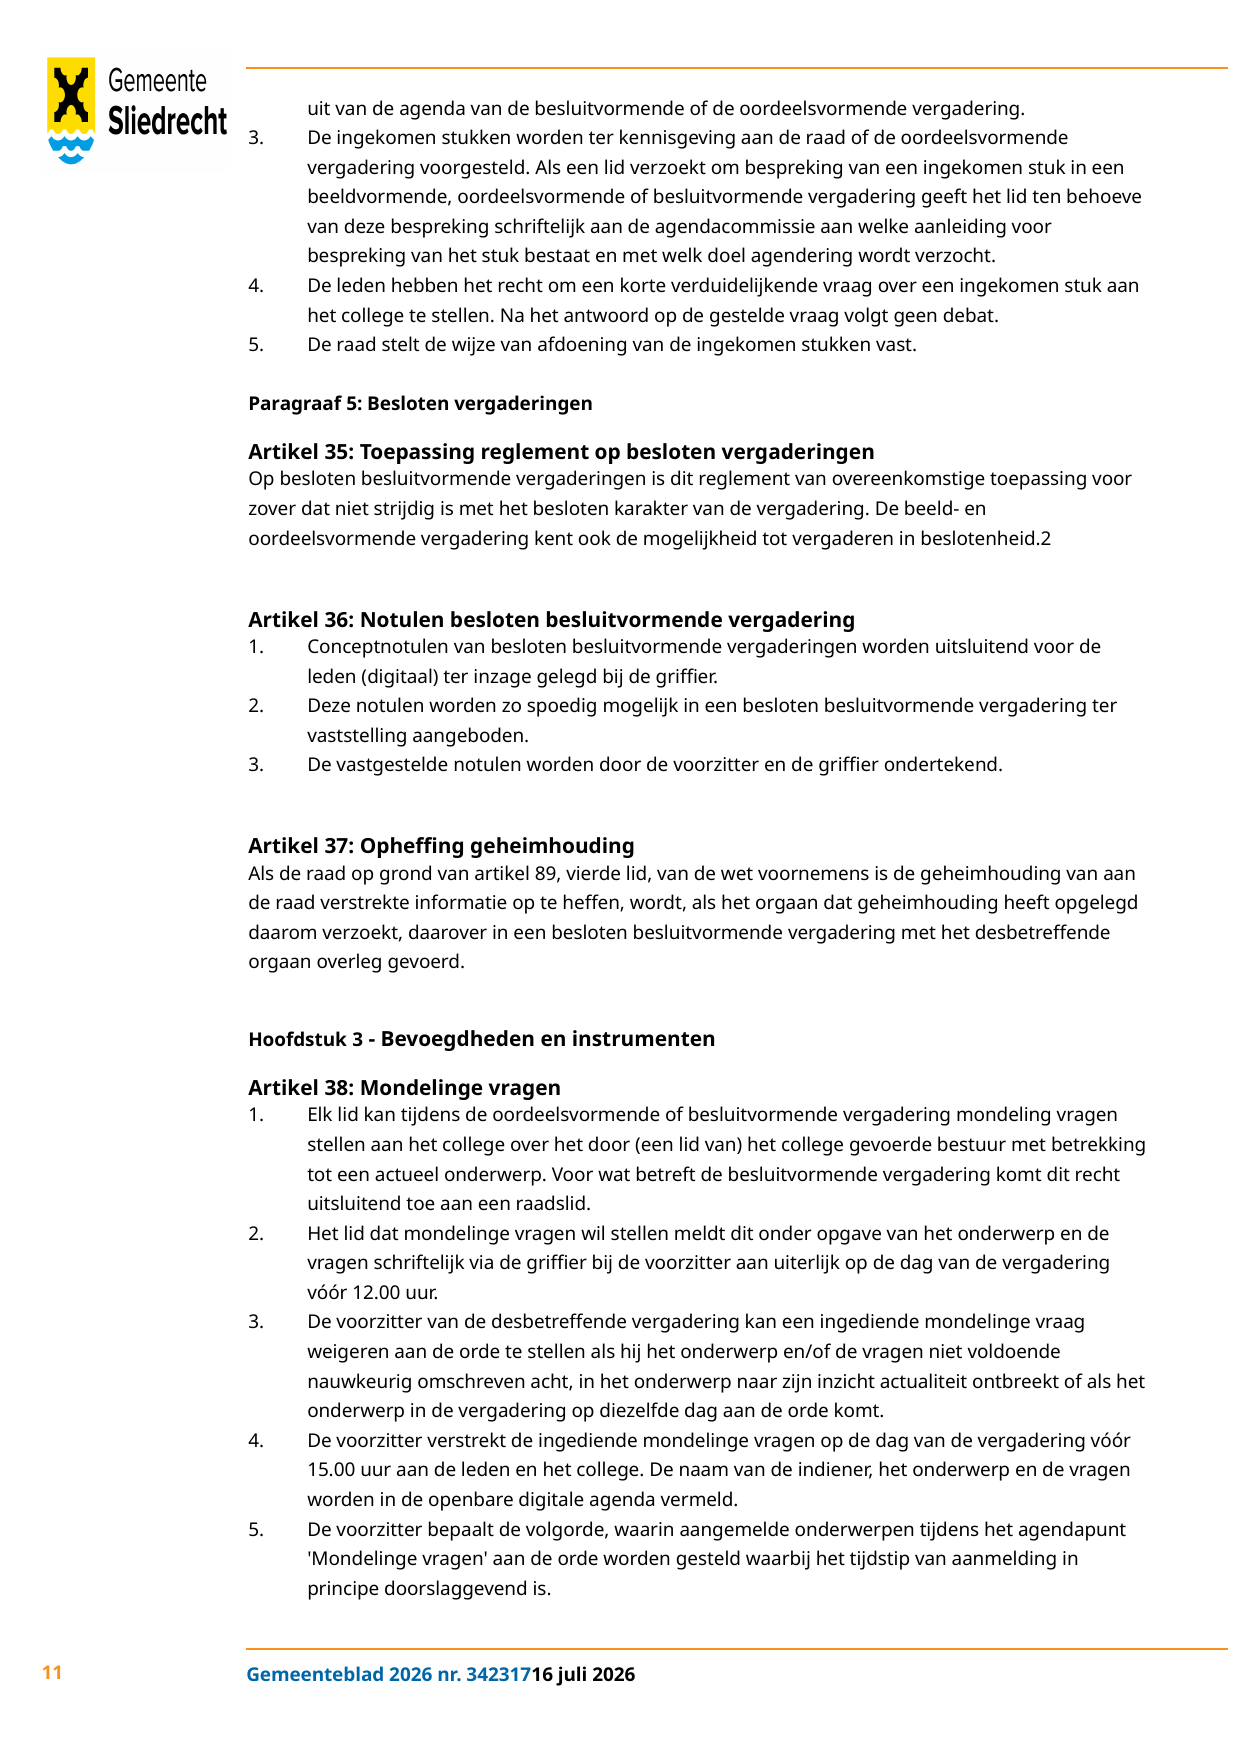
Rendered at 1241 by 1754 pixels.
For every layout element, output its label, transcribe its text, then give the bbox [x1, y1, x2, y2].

text Artikel 38: Mondelinge vragen [248, 1073, 1152, 1102]
list Conceptnotulen van besloten besluitvormende vergaderingen worden uitsluitend voor de leden (digitaal) ter inzage gelegd bij de griffier. [248, 633, 1152, 688]
list De vastgestelde notulen worden door de voorzitter en de griffier ondertekend. [248, 752, 1152, 777]
list Elk lid kan tijdens de oordeelsvormende of besluitvormende vergadering mondeling vragen stellen aan het college over het door (een lid van) het college gevoerde bestuur met betrekking tot een actueel onderwerp. Voor wat betreft de besluitvormende vergadering komt dit recht uitsluitend toe aan een raadslid. [248, 1102, 1152, 1216]
text Als de raad op grond van artikel 89, vierde lid, van de wet voornemens is de geheimhouding van aan de raad verstrekte informatie op te heffen, wordt, als het orgaan dat geheimhouding heeft opgelegd daarom verzoekt, daarover in een besloten besluitvormende vergadering met het desbetreffende orgaan overleg gevoerd. [248, 860, 1152, 974]
list De voorzitter verstrekt de ingediende mondelinge vragen op de dag van de vergadering vóór 15.00 uur aan de leden en het college. De naam van de indiener, het onderwerp en de vragen worden in de openbare digitale agenda vermeld. [248, 1427, 1152, 1512]
list Het lid dat mondelinge vragen wil stellen meldt dit onder opgave van het onderwerp en de vragen schriftelijk via de griffier bij de voorzitter aan uiterlijk op de dag van de vergadering vóór 12.00 uur. [248, 1220, 1152, 1305]
text Artikel 37: Opheffing geheimhouding [248, 832, 1152, 860]
text Hoofdstuk 3 - Bevoegdheden en instrumenten [248, 1024, 1152, 1052]
text Paragraaf 5: Besloten vergaderingen [248, 391, 1152, 416]
text Op besloten besluitvormende vergaderingen is dit reglement van overeenkomstige toepassing voor zover dat niet strijdig is met het besloten karakter van de vergadering. De beeld- en oordeelsvormende vergadering kent ook de mogelijkheid tot vergaderen in beslotenheid.2 [248, 466, 1152, 551]
list De leden hebben het recht om een korte verduidelijkende vraag over een ingekomen stuk aan het college te stellen. Na het antwoord op de gestelde vraag volgt geen debat. [248, 272, 1152, 328]
picture [41, 47, 231, 172]
list De raad stelt de wijze van afdoening van de ingekomen stukken vast. [248, 331, 1152, 357]
list De voorzitter bepaalt de volgorde, waarin aangemelde onderwerpen tijdens het agendapunt 'Mondelinge vragen' aan de orde worden gesteld waarbij het tijdstip van aanmelding in principe doorslaggevend is. [248, 1516, 1152, 1601]
list De voorzitter van de desbetreffende vergadering kan een ingediende mondelinge vraag weigeren aan de orde te stellen als hij het onderwerp en/of de vragen niet voldoende nauwkeurig omschreven acht, in het onderwerp naar zijn inzicht actualiteit ontbreekt of als het onderwerp in de vergadering op diezelfde dag aan de orde komt. [248, 1309, 1152, 1423]
list De ingekomen stukken worden ter kennisgeving aan de raad of de oordeelsvormende vergadering voorgesteld. Als een lid verzoekt om bespreking van een ingekomen stuk in een beeldvormende, oordeelsvormende of besluitvormende vergadering geeft het lid ten behoeve van deze bespreking schriftelijk aan de agendacommissie aan welke aanleiding voor bespreking van het stuk bestaat en met welk doel agendering wordt verzocht. [248, 124, 1152, 268]
list uit van de agenda van de besluitvormende of de oordeelsvormende vergadering. [248, 95, 1152, 121]
list Deze notulen worden zo spoedig mogelijk in een besloten besluitvormende vergadering ter vaststelling aangeboden. [248, 692, 1152, 748]
text Artikel 36: Notulen besloten besluitvormende vergadering [248, 605, 1152, 633]
text Artikel 35: Toepassing reglement op besloten vergaderingen [248, 437, 1152, 466]
